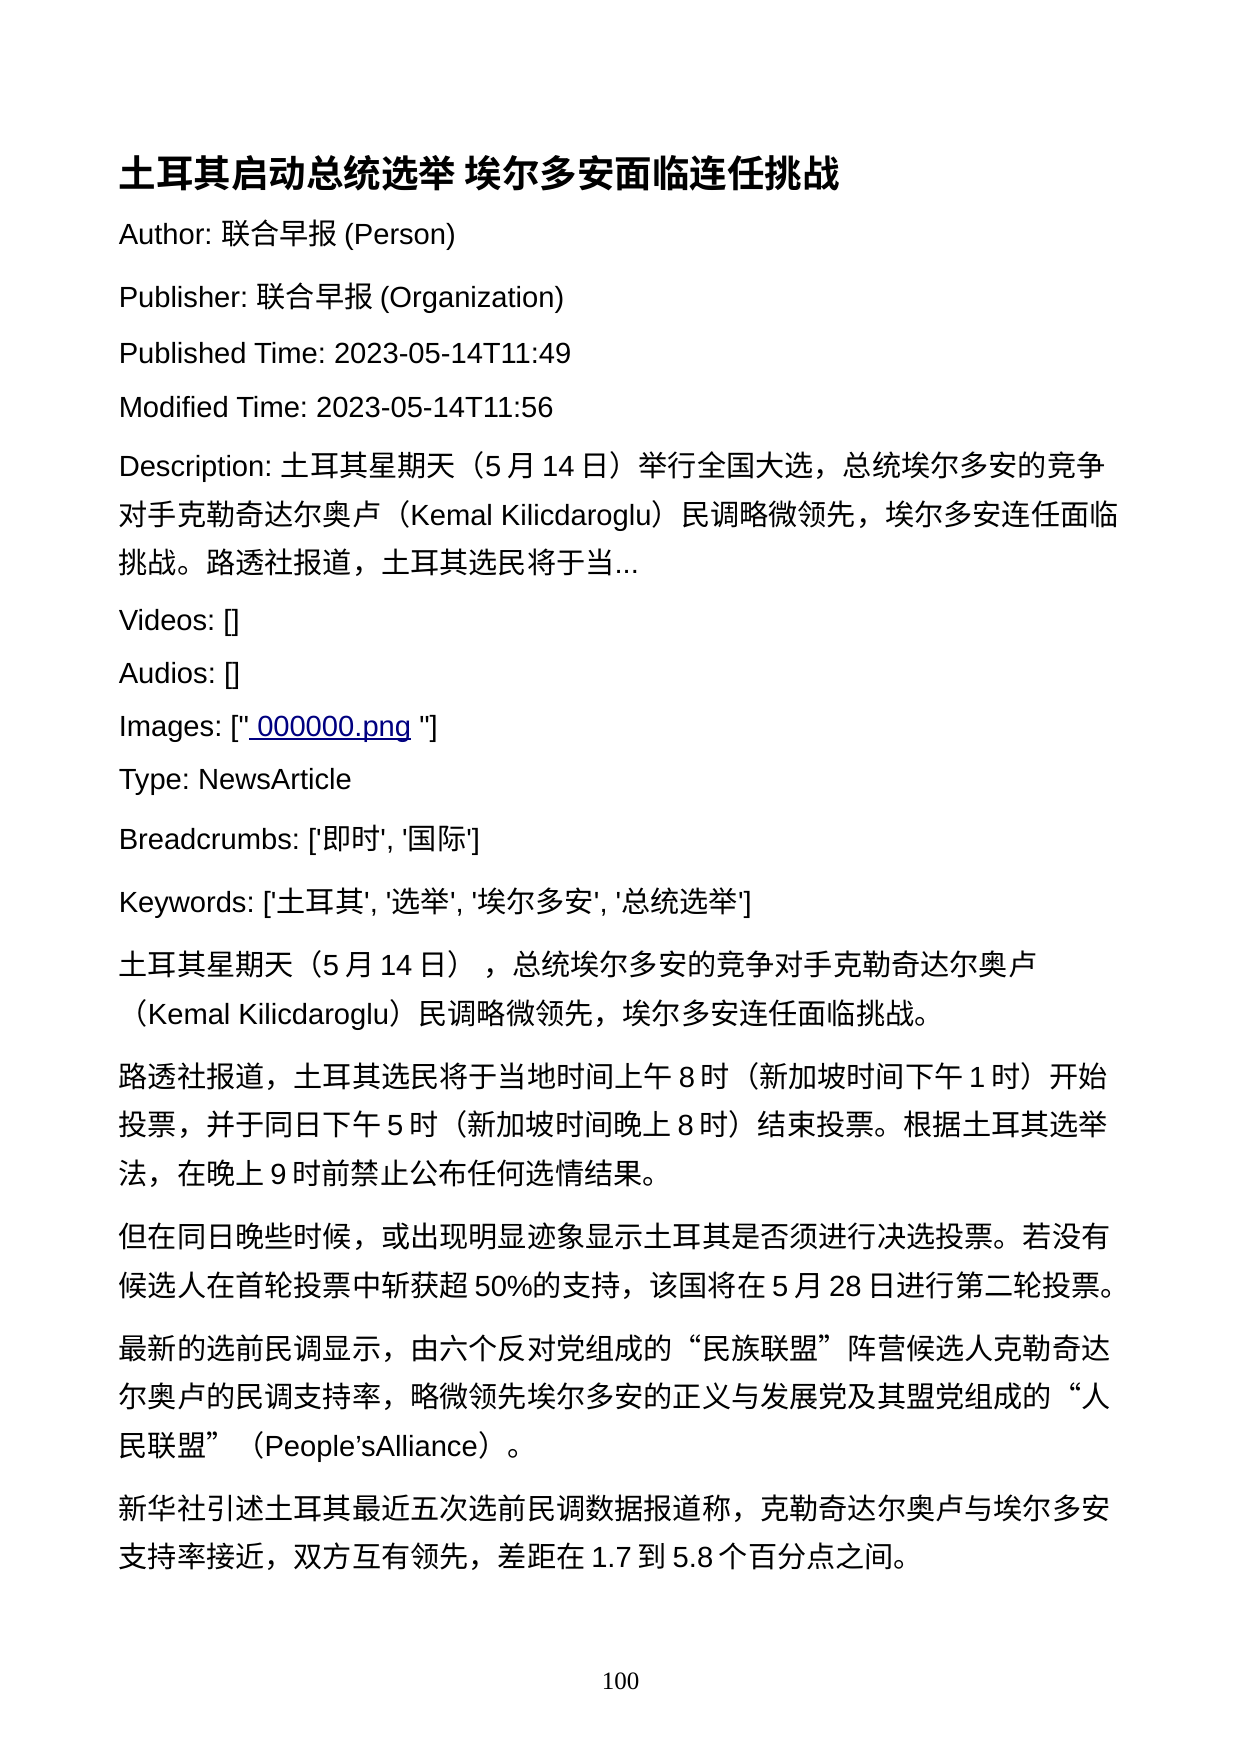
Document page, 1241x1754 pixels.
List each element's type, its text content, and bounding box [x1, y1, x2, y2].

text 土耳其星期天（5月14日） ，总统埃尔多安的竞争对手克勒奇达尔奥卢（Kemal Kilicdaroglu）民调略微领先，埃尔多安连任面临挑战。 [118, 942, 1122, 1033]
text Description: 土耳其星期天（5月14日）举行全国大选，总统埃尔多安的竞争对手克勒奇达尔奥卢（Kemal Kilicdaroglu）民调略微领先，埃尔多安连任面临挑战。路透社报道，土耳其选民将于当... [118, 443, 1122, 582]
text Published Time: 2023-05-14T11:49 [118, 337, 1122, 370]
text Audios: [] [118, 656, 1122, 690]
text Videos: [] [118, 603, 1122, 637]
subtitle 土耳其启动总统选举 埃尔多安面临连任挑战 [118, 143, 1122, 198]
text Author: 联合早报 (Person) [118, 210, 1122, 253]
text Publisher: 联合早报 (Organization) [118, 273, 1122, 316]
text Keywords: ['土耳其', '选举', '埃尔多安', '总统选举'] [118, 879, 1122, 921]
text Images: [" 000000.png "] [118, 709, 1122, 743]
text 最新的选前民调显示，由六个反对党组成的“民族联盟”阵营候选人克勒奇达尔奥卢的民调支持率，略微领先埃尔多安的正义与发展党及其盟党组成的“人民联盟”（People’sAlliance）。 [118, 1325, 1122, 1465]
text Modified Time: 2023-05-14T11:56 [118, 390, 1122, 423]
text Type: NewsArticle [118, 762, 1122, 796]
text 路透社报道，土耳其选民将于当地时间上午8时（新加坡时间下午1时）开始投票，并于同日下午5时（新加坡时间晚上8时）结束投票。根据土耳其选举法，在晚上9时前禁止公布任何选情结果。 [118, 1053, 1122, 1193]
text 新华社引述土耳其最近五次选前民调数据报道称，克勒奇达尔奥卢与埃尔多安支持率接近，双方互有领先，差距在1.7到5.8个百分点之间。 [118, 1486, 1122, 1576]
text Breadcrumbs: ['即时', '国际'] [118, 816, 1122, 858]
text 但在同日晚些时候，或出现明显迹象显示土耳其是否须进行决选投票。若没有候选人在首轮投票中斩获超50%的支持，该国将在5月28日进行第二轮投票。 [118, 1214, 1122, 1304]
